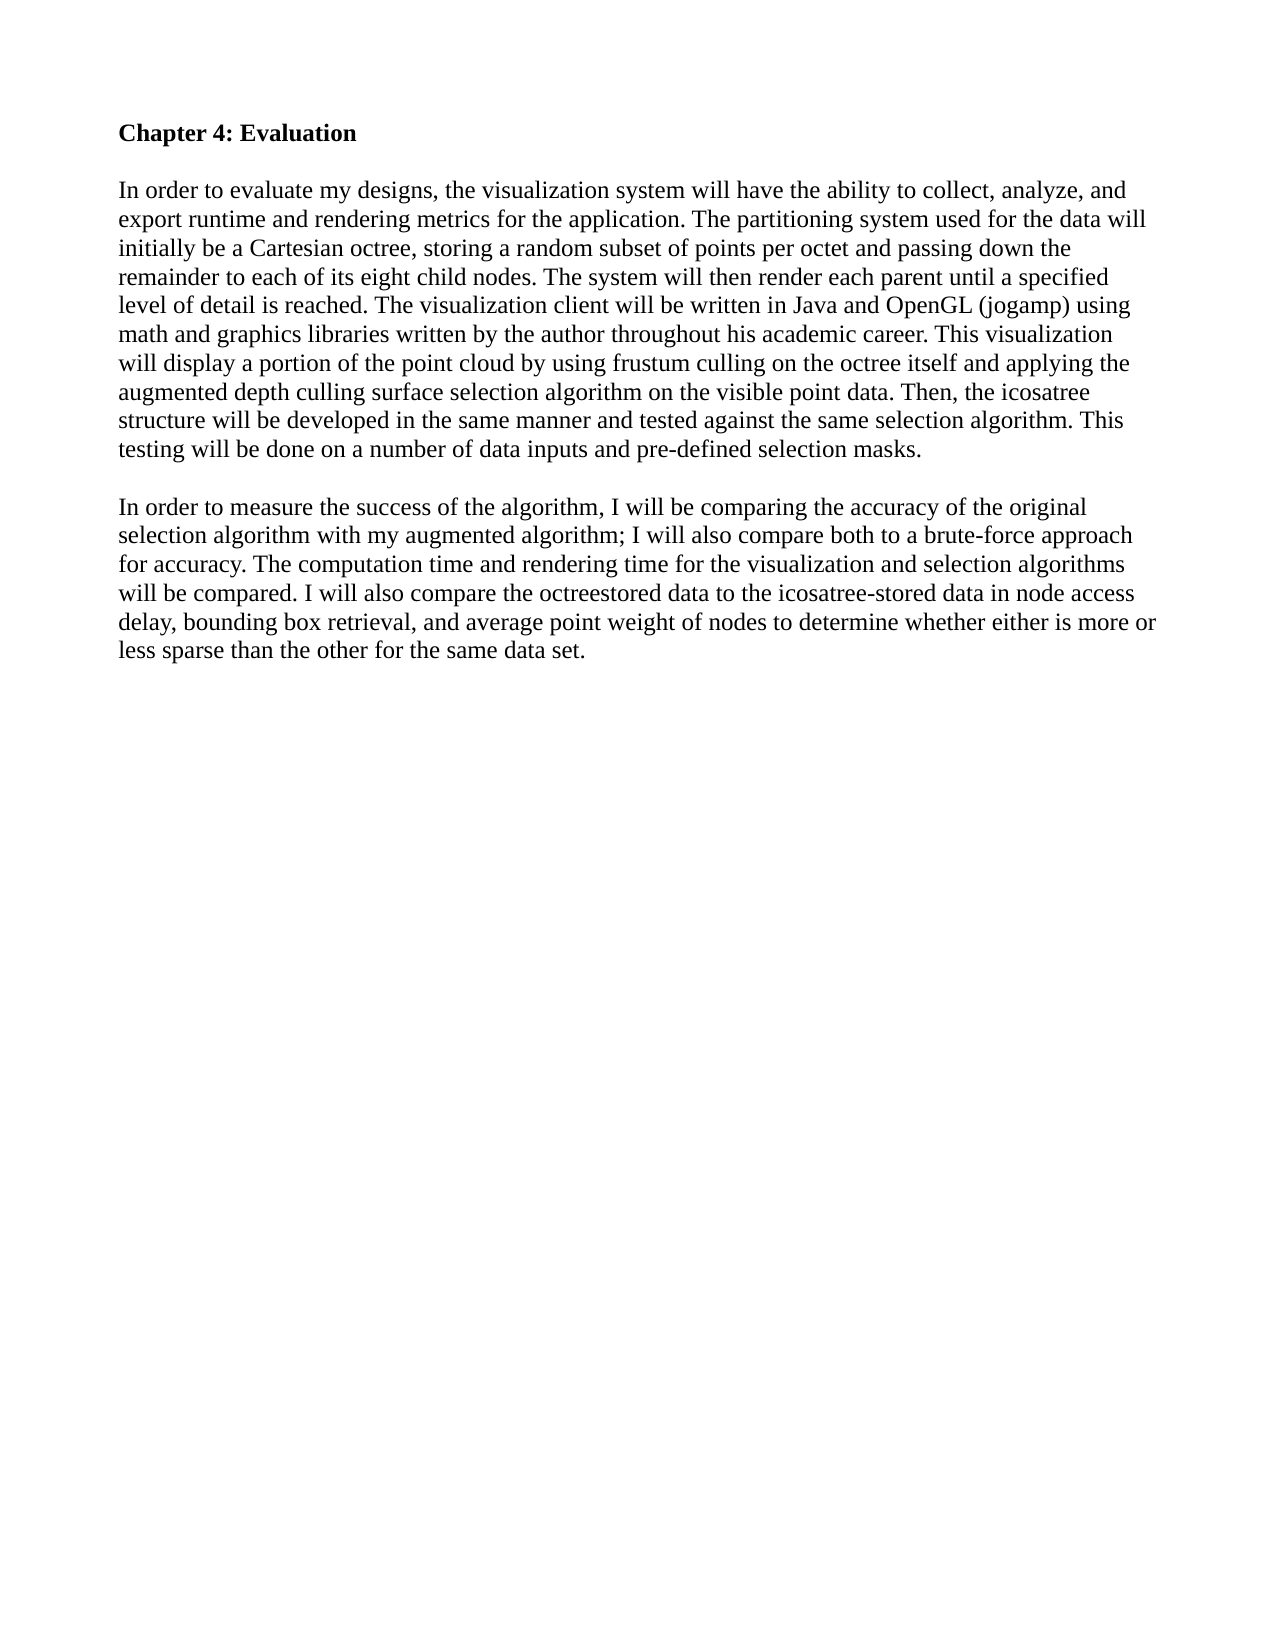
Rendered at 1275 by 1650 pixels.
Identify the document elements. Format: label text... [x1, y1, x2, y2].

text In order to measure the success of the algorithm, I will be comparing the accuracy of the original selection algorithm with my augmented algorithm; I will also compare both to a brute-force approach for accuracy. The computation time and rendering time for the visualization and selection algorithms will be compared. I will also compare the octreestored data to the icosatree-stored data in node access delay, bounding box retrieval, and average point weight of nodes to determine whether either is more or less sparse than the other for the same data set. [118, 492, 1157, 664]
text In order to evaluate my designs, the visualization system will have the ability to collect, analyze, and export runtime and rendering metrics for the application. The partitioning system used for the data will initially be a Cartesian octree, storing a random subset of points per octet and passing down the remainder to each of its eight child nodes. The system will then render each parent until a specified level of detail is reached. The visualization client will be written in Java and OpenGL (jogamp) using math and graphics libraries written by the author throughout his academic career. This visualization will display a portion of the point cloud by using frustum culling on the octree itself and applying the augmented depth culling surface selection algorithm on the visible point data. Then, the icosatree structure will be developed in the same manner and tested against the same selection algorithm. This testing will be done on a number of data inputs and pre-defined selection masks. [118, 176, 1157, 463]
text Chapter 4: Evaluation [118, 118, 1157, 147]
